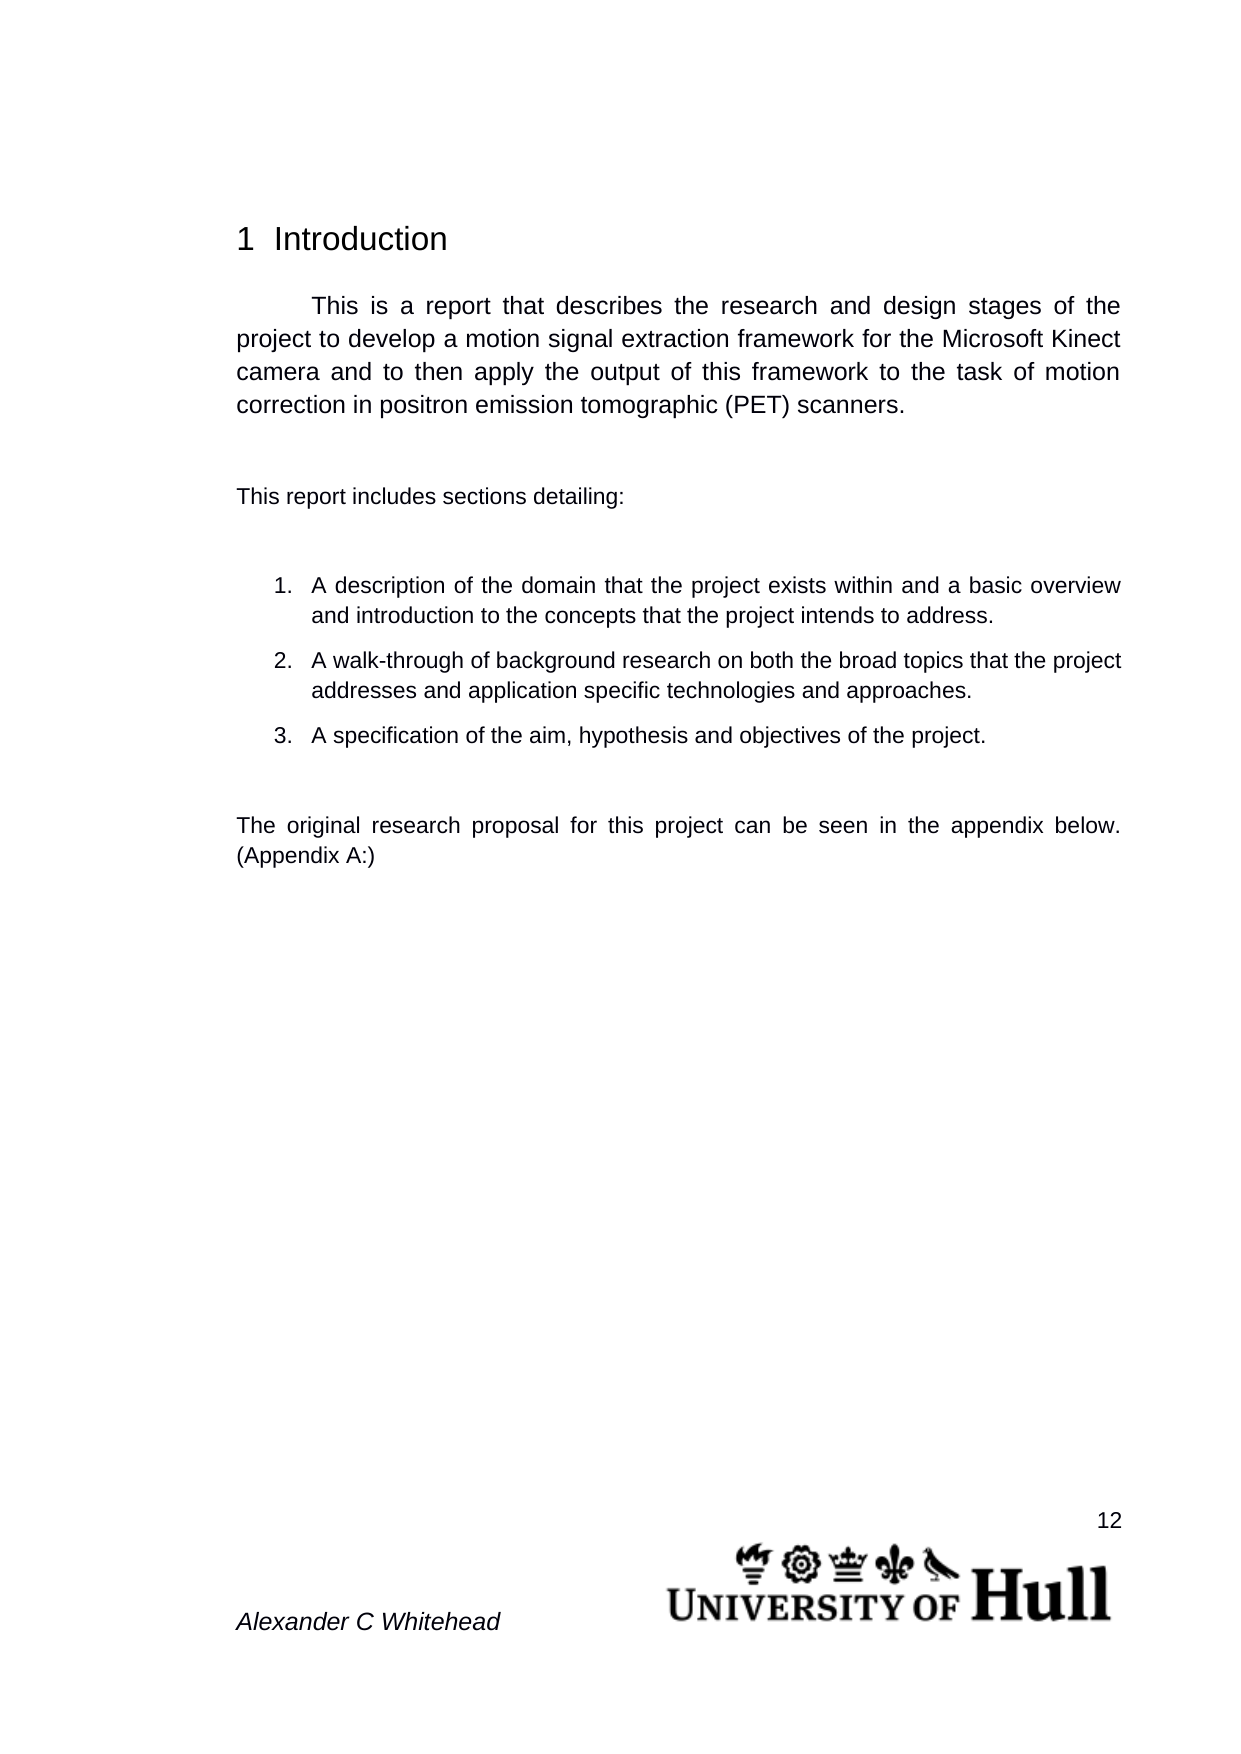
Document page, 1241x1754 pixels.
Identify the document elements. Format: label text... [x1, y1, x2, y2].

picture [660, 1533, 1120, 1631]
list A walk-through of background research on both the broad topics that the project addresses and application specific technologies and approaches. [274, 647, 1122, 704]
text This report includes sections detailing: [236, 483, 1122, 509]
list A description of the domain that the project exists within and a basic overview and introduction to the concepts that the project intends to address. [274, 572, 1122, 629]
subtitle Introduction [236, 219, 1122, 258]
text The original research proposal for this project can be seen in the appendix below. (Appendix A:) [236, 812, 1122, 868]
list A specification of the aim, hypothesis and objectives of the project. [274, 722, 1122, 748]
text This is a report that describes the research and design stages of the project to develop a motion signal extraction framework for the Microsoft Kinect camera and to then apply the output of this framework to the task of motion correction in positron emission tomographic (PET) scanners. [236, 291, 1122, 419]
